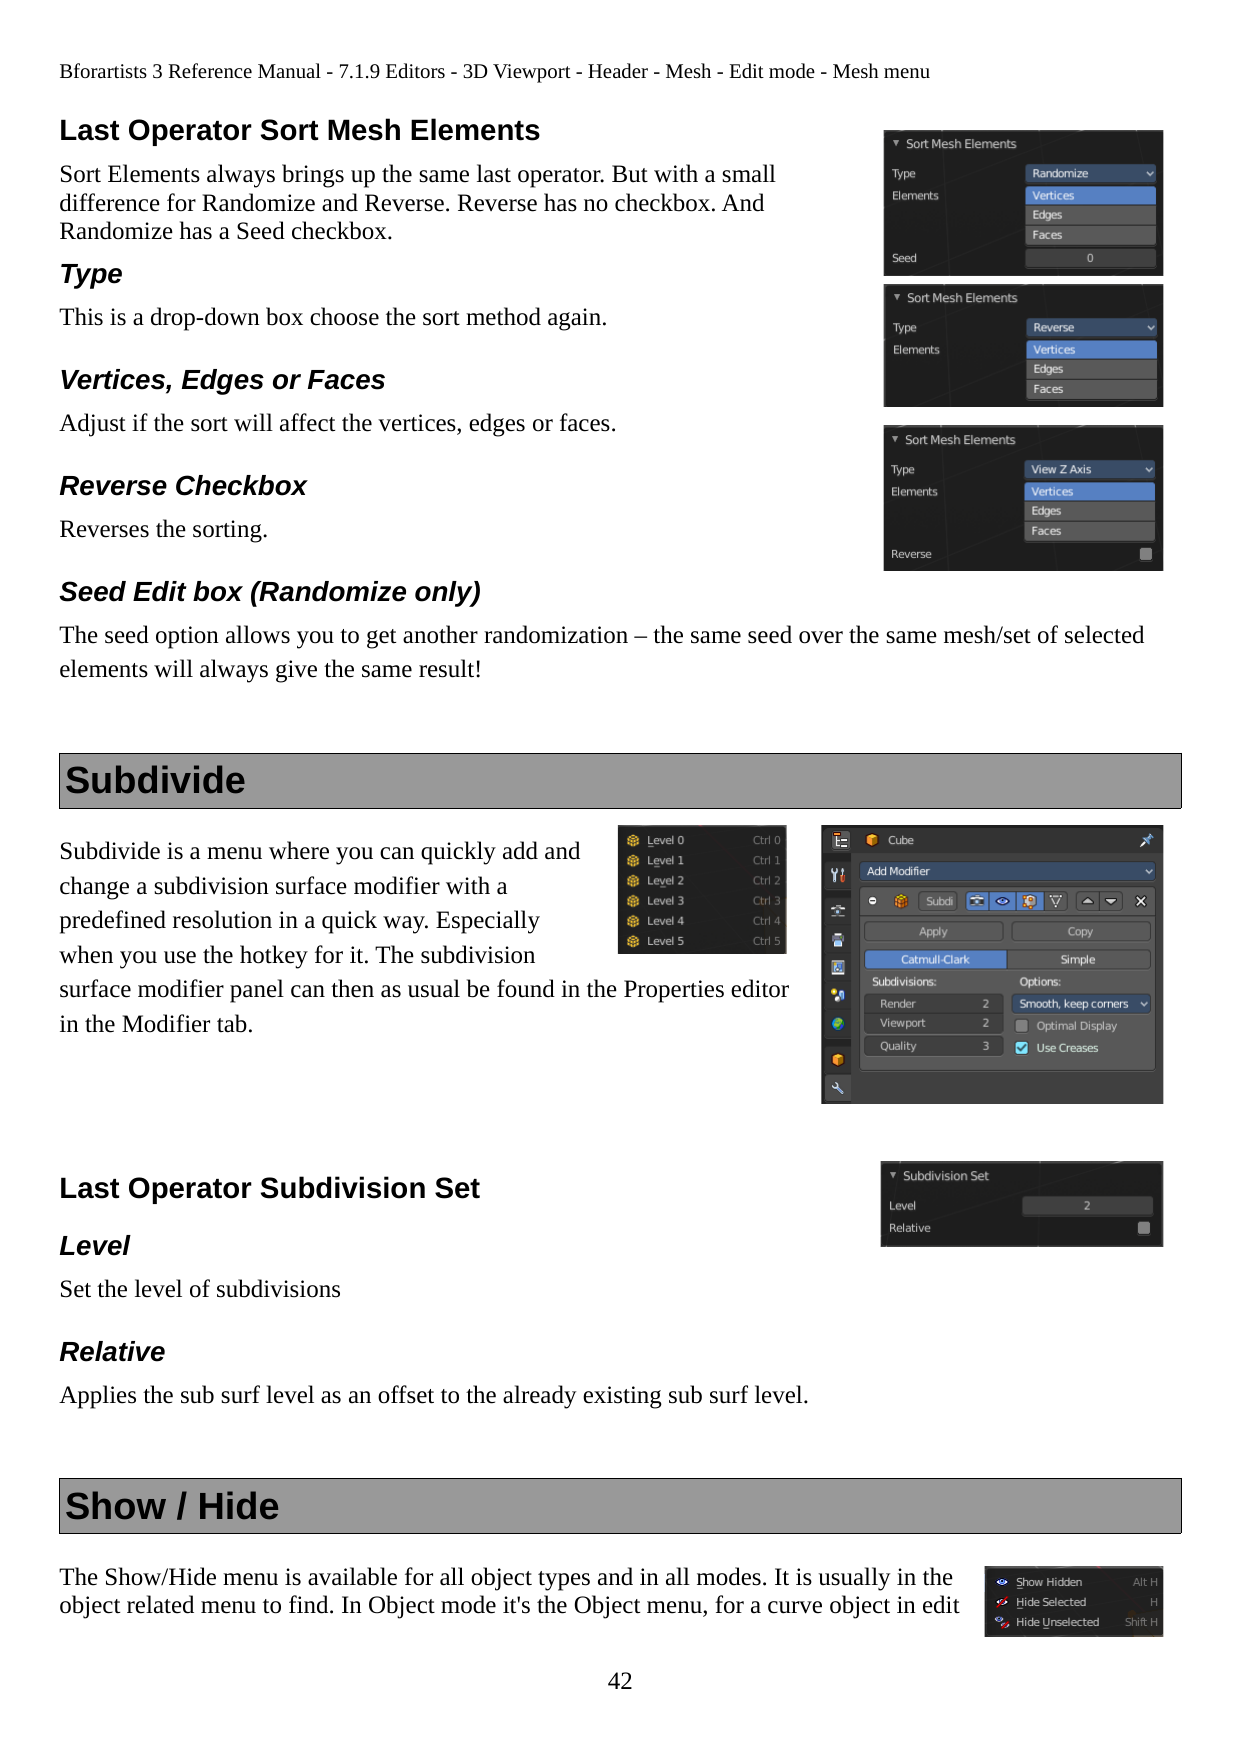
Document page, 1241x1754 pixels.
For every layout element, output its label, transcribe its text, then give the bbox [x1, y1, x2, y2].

subtitle Reverse Checkbox [59, 469, 883, 501]
text This is a drop-down box choose the sort method again. [59, 302, 883, 331]
text The seed option allows you to get another randomization – the same seed over the same mesh/set of selected elements will always give the same result! [59, 620, 1181, 683]
subtitle Type [59, 258, 1181, 289]
table_header Show / Hide [60, 1479, 1181, 1533]
text The Show/Hide menu is available for all object types and in all modes. It is usually in the object related menu to find. In Object mode it's the Object menu, for a curve object in edit [59, 1562, 1181, 1619]
picture [880, 1161, 1164, 1247]
subtitle Relative [59, 1335, 1181, 1367]
subtitle Seed Edit box (Randomize only) [59, 575, 1181, 607]
picture [617, 825, 787, 954]
picture [883, 425, 1164, 571]
subtitle [1164, 469, 1181, 501]
subtitle Level [59, 1229, 1181, 1261]
subtitle Last Operator Subdivision Set [59, 1171, 880, 1204]
subtitle Sort Elements always brings up the same last operator. But with a small difference for Randomize and Reverse. Reverse has no checkbox. And Randomize has a Seed checkbox. [59, 159, 883, 245]
subtitle Last Operator Sort Mesh Elements [59, 113, 1181, 146]
picture [821, 825, 1164, 1104]
text Reverses the sorting. [59, 514, 883, 543]
text Set the level of subdivisions [59, 1274, 1181, 1302]
picture [883, 284, 1164, 407]
text Adjust if the sort will affect the vertices, edges or faces. [59, 408, 1181, 437]
picture [984, 1566, 1164, 1637]
subtitle Vertices, Edges or Faces [59, 363, 883, 395]
text Subdivide is a menu where you can quickly add and change a subdivision surface modifier with a predefined resolution in a quick way. Especially when you use the hotkey for it. The subdivision surface modifier panel can then as usual be found in the Properties editor in the Modifier tab. [59, 836, 821, 1038]
text Applies the sub surf level as an offset to the already existing sub surf level. [59, 1380, 1181, 1408]
subtitle [1164, 363, 1181, 395]
text [1164, 514, 1181, 543]
table_header Subdivide [60, 754, 1181, 808]
picture [883, 130, 1164, 276]
